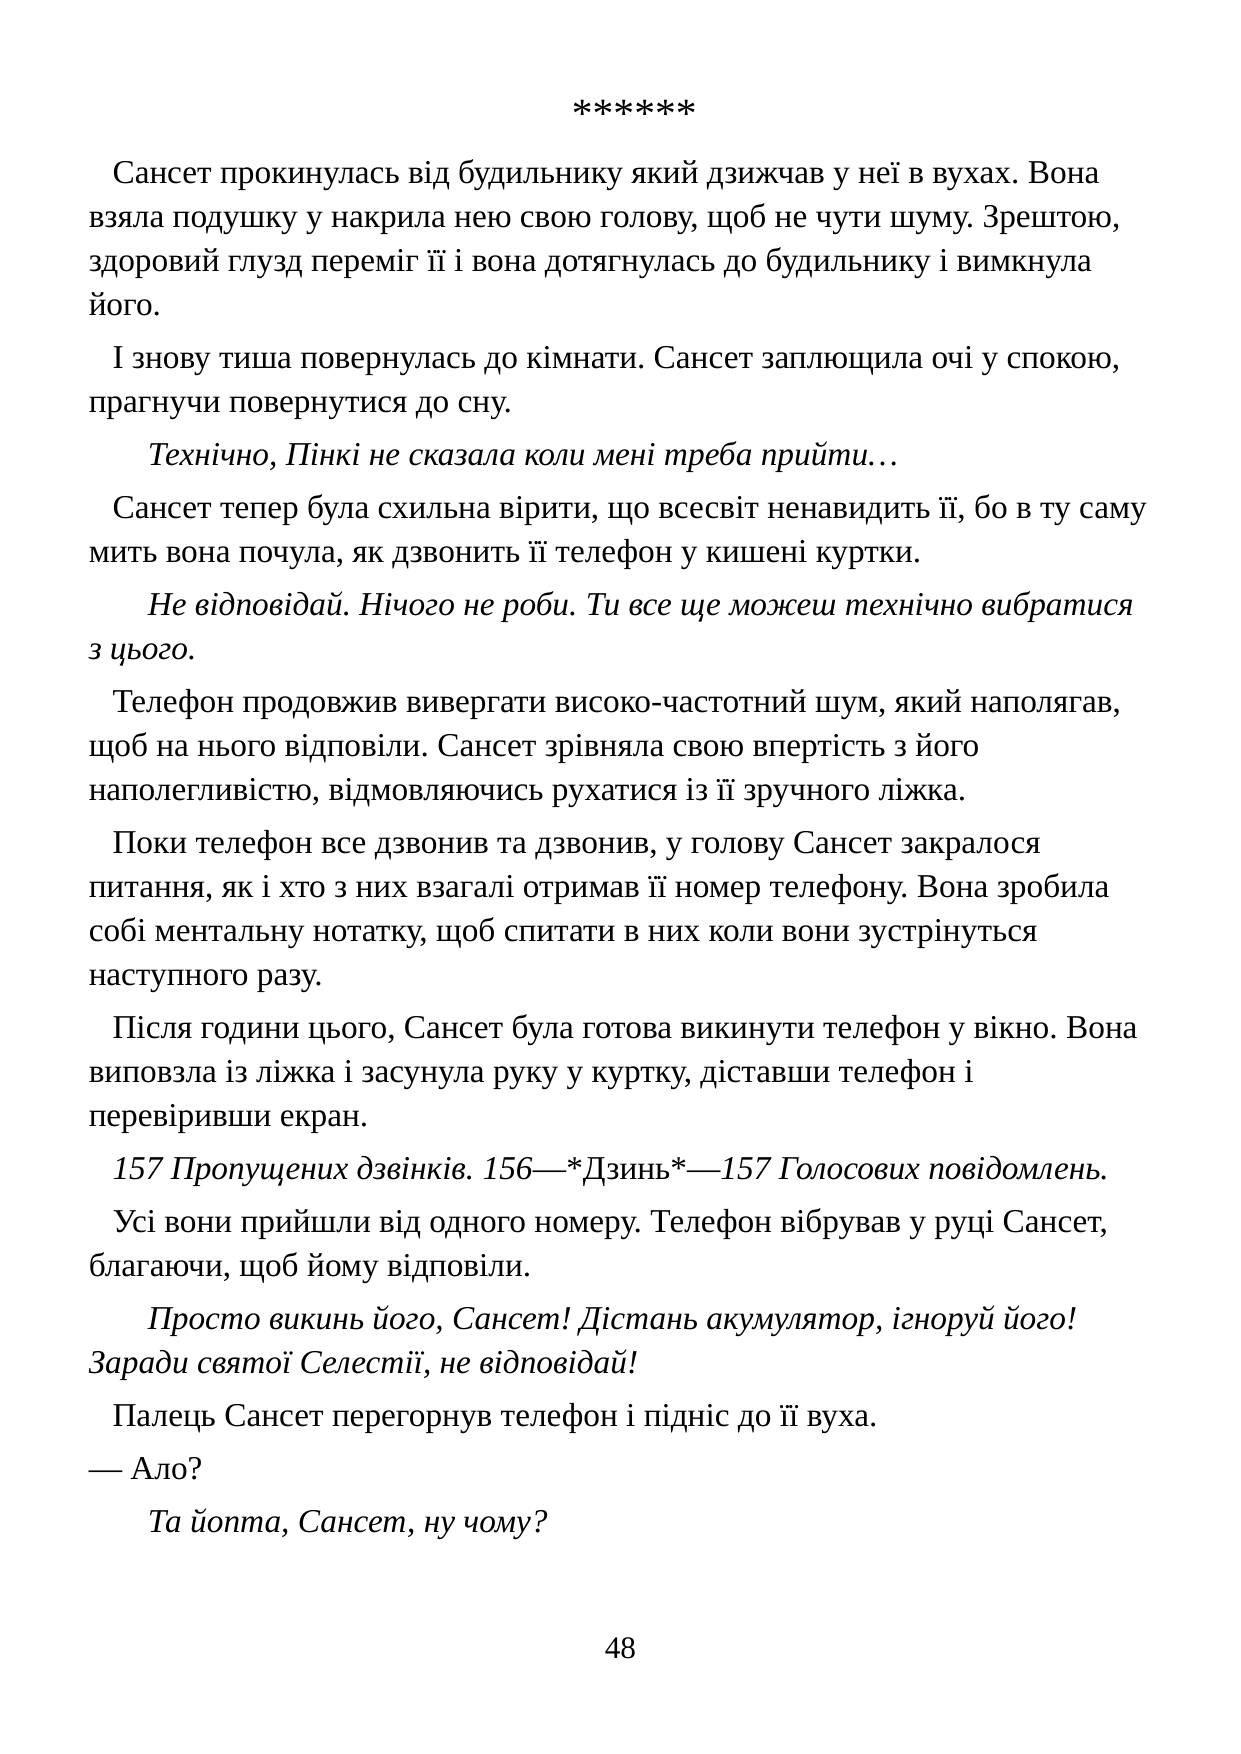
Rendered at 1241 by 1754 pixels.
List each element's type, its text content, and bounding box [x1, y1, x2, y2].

text ****** [88, 88, 1152, 136]
text Сансет прокинулась від будильнику який дзижчав у неї в вухах. Вона взяла подушку у накрила нею свою голову, щоб не чути шуму. Зрештою, здоровий глузд переміг її і вона дотягнулась до будильнику і вимкнула його. [88, 152, 1152, 323]
text Сансет тепер була схильна вірити, що всесвіт ненавидить її, бо в ту саму мить вона почула, як дзвонить її телефон у кишені куртки. [88, 487, 1152, 570]
text Технічно, Пінкі не сказала коли мені треба прийти… [88, 434, 1152, 473]
text Та йопта, Сансет, ну чому? [88, 1501, 1152, 1540]
text Усі вони прийшли від одного номеру. Телефон вібрував у руці Сансет, благаючи, щоб йому відповіли. [88, 1202, 1152, 1284]
text 157 Пропущених дзвінків. 156—*Дзинь*—157 Голосових повідомлень. [88, 1149, 1152, 1187]
text Палець Сансет перегорнув телефон і підніс до її вуха. [88, 1396, 1152, 1434]
text Не відповідай. Нічого не роби. Ти все ще можеш технічно вибратися з цього. [88, 584, 1152, 667]
text Просто викинь його, Сансет! Дістань акумулятор, ігноруй його! Заради святої Селестії, не відповідай! [88, 1298, 1152, 1381]
text І знову тиша повернулась до кімнати. Сансет заплющила очі у спокою, прагнучи повернутися до сну. [88, 338, 1152, 420]
text — Ало? [88, 1448, 1152, 1487]
text Телефон продовжив вивергати високо-частотний шум, який наполягав, щоб на нього відповіли. Сансет зрівняла свою впертість з його наполегливістю, відмовляючись рухатися із її зручного ліжка. [88, 681, 1152, 808]
text Поки телефон все дзвонив та дзвонив, у голову Сансет закралося питання, як і хто з них взагалі отримав її номер телефону. Вона зробила собі ментальну нотатку, щоб спитати в них коли вони зустрінуться наступного разу. [88, 822, 1152, 993]
text Після години цього, Сансет була готова викинути телефон у вікно. Вона виповзла із ліжка і засунула руку у куртку, діставши телефон і перевіривши екран. [88, 1008, 1152, 1134]
